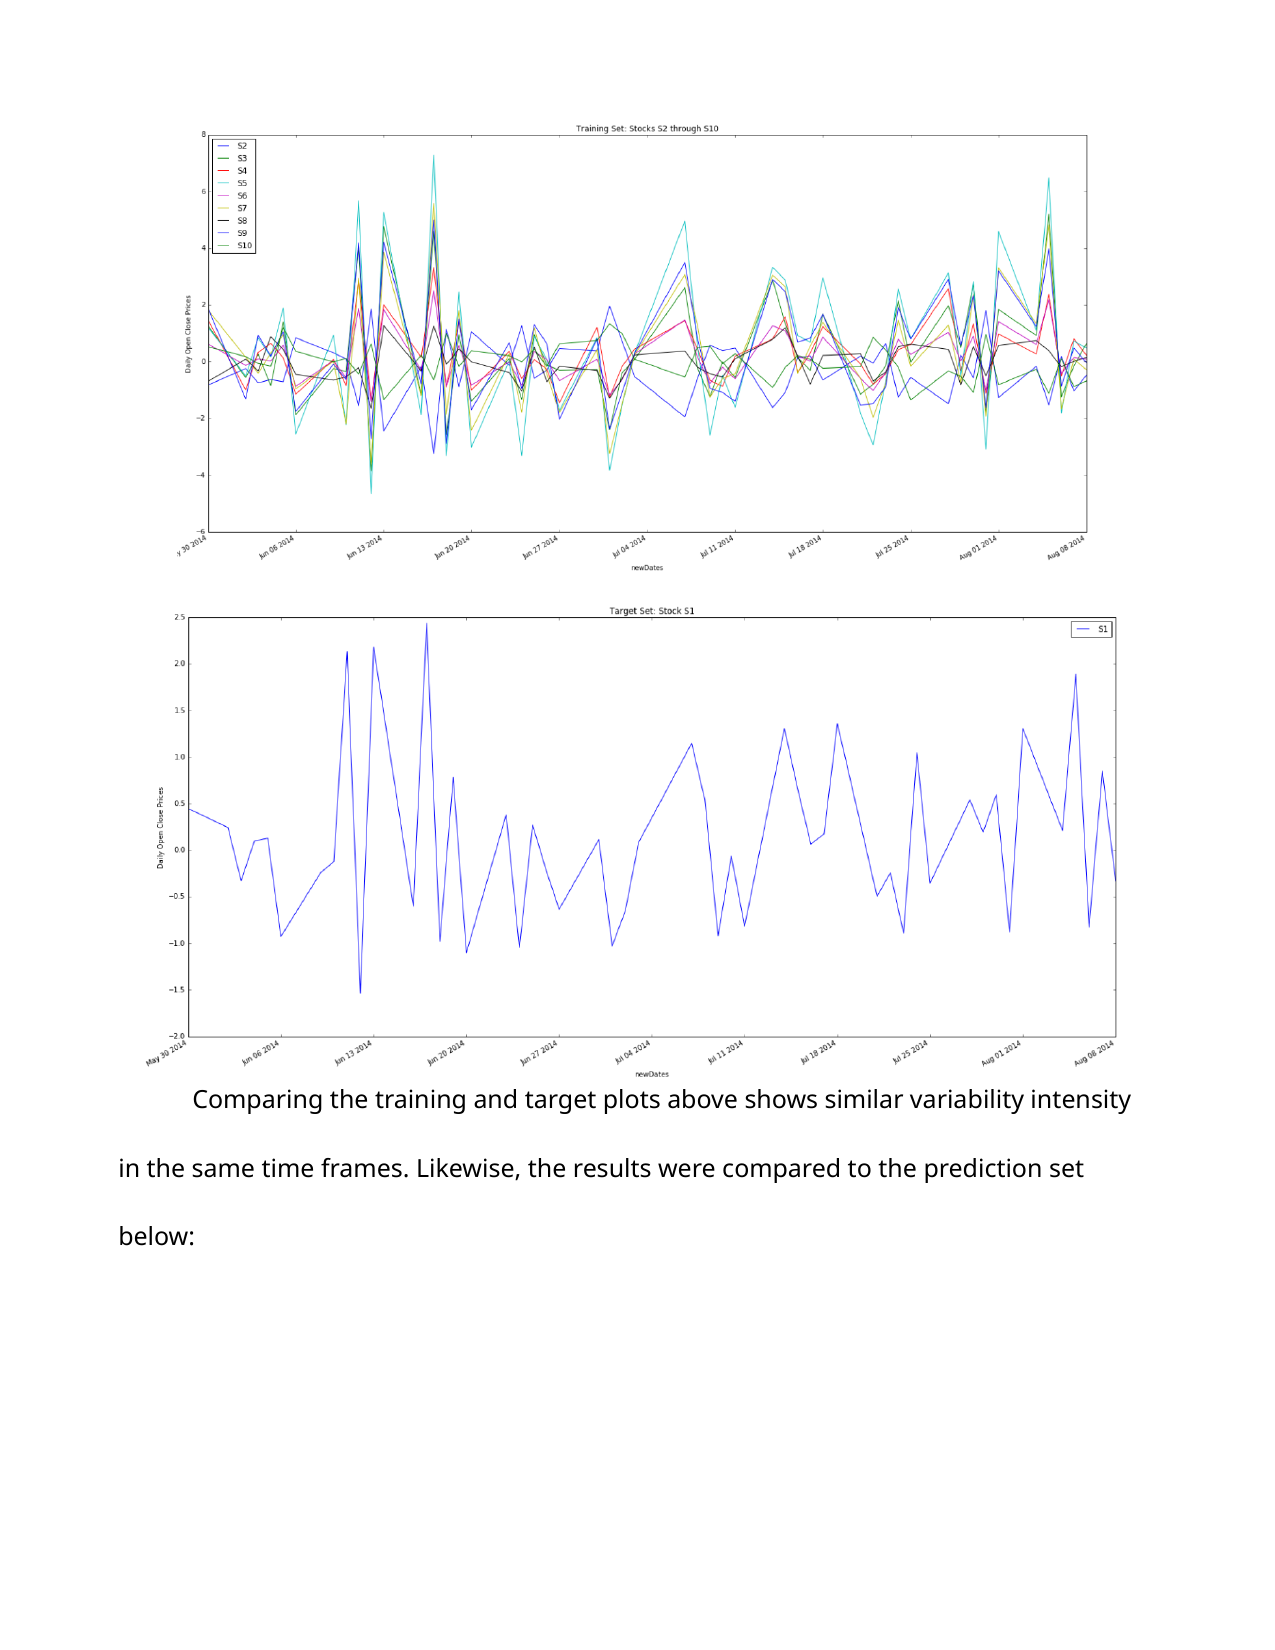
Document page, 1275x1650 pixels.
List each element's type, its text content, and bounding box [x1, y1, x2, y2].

picture [141, 596, 1126, 1082]
picture [177, 118, 1098, 577]
text Comparing the training and target plots above shows similar variability intensity in the same time frames. Likewise, the results were compared to the prediction set below: [118, 118, 1157, 1252]
